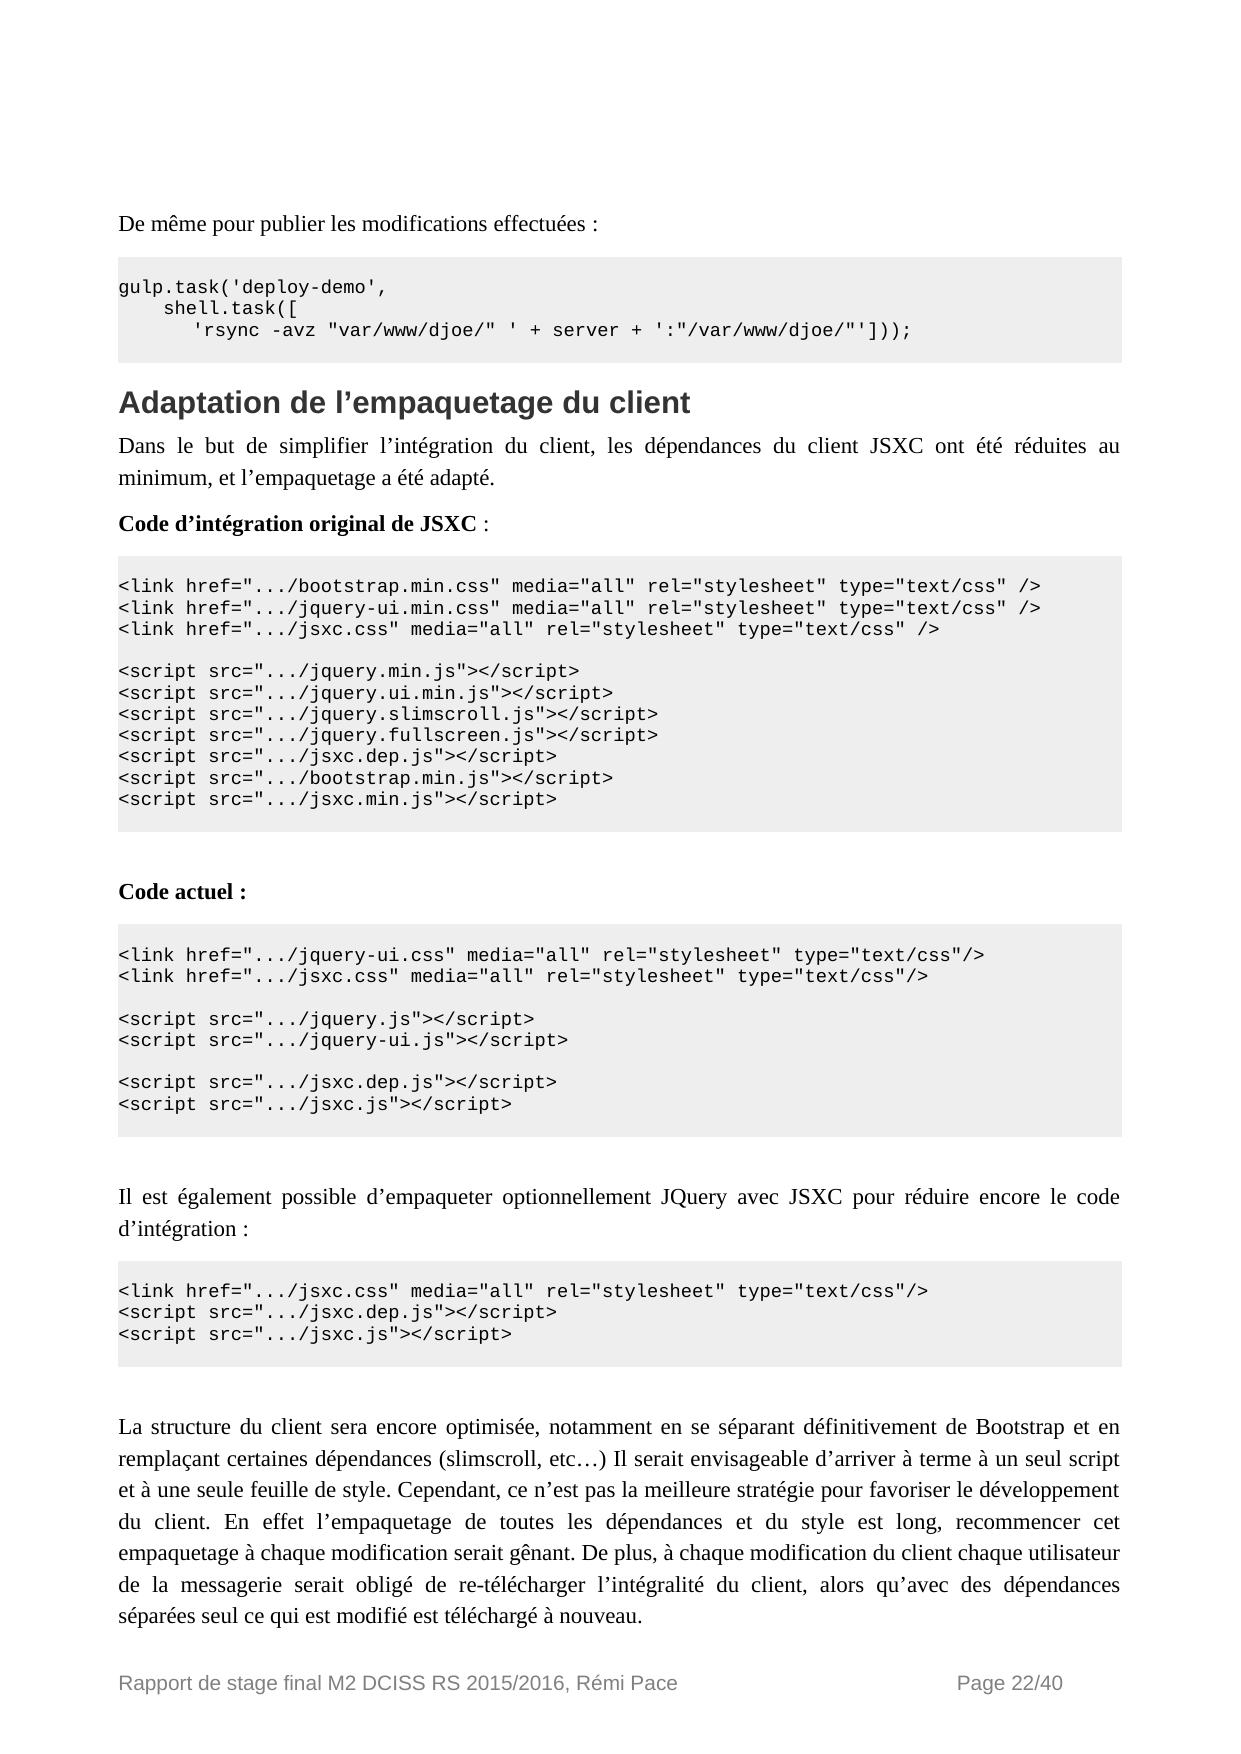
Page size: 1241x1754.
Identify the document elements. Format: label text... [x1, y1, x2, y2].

text <link href=".../jquery-ui.css" media="all" rel="stylesheet" type="text/css"/> [118, 946, 1122, 967]
text La structure du client sera encore optimisée, notamment en se séparant définitivement de Bootstrap et en remplaçant certaines dépendances (slimscroll, etc…) Il serait envisageable d’arriver à terme à un seul script et à une seule feuille de style. Cependant, ce n’est pas la meilleure stratégie pour favoriser le développement du client. En effet l’empaquetage de toutes les dépendances et du style est long, recommencer cet empaquetage à chaque modification serait gênant. De plus, à chaque modification du client chaque utilisateur de la messagerie serait obligé de re-télécharger l’intégralité du client, alors qu’avec des dépendances séparées seul ce qui est modifié est téléchargé à nouveau. [118, 1413, 1122, 1629]
text shell.task([ [118, 299, 1122, 320]
text <script src=".../jquery.js"></script> [118, 1009, 1122, 1031]
text Code actuel : [118, 878, 1122, 905]
text <script src=".../jsxc.js"></script> [118, 1324, 1122, 1346]
text <script src=".../jquery.slimscroll.js"></script> [118, 705, 1122, 726]
text Il est également possible d’empaqueter optionnellement JQuery avec JSXC pour réduire encore le code d’intégration : [118, 1183, 1122, 1241]
text <script src=".../jsxc.dep.js"></script> [118, 1303, 1122, 1324]
text <script src=".../jquery-ui.js"></script> [118, 1031, 1122, 1052]
text De même pour publier les modifications effectuées : [118, 210, 1122, 237]
text <script src=".../bootstrap.min.js"></script> [118, 768, 1122, 790]
text <link href=".../jsxc.css" media="all" rel="stylesheet" type="text/css"/> [118, 967, 1122, 988]
subtitle Adaptation de l’empaquetage du client [118, 384, 1122, 419]
text gulp.task('deploy-demo', [118, 278, 1122, 299]
text Code d’intégration original de JSXC : [118, 510, 1122, 536]
text <script src=".../jsxc.dep.js"></script> [118, 1073, 1122, 1094]
text <script src=".../jsxc.min.js"></script> [118, 790, 1122, 811]
text <script src=".../jquery.min.js"></script> [118, 662, 1122, 683]
text <script src=".../jquery.ui.min.js"></script> [118, 683, 1122, 705]
text <link href=".../jsxc.css" media="all" rel="stylesheet" type="text/css"/> [118, 1282, 1122, 1303]
text <link href=".../bootstrap.min.css" media="all" rel="stylesheet" type="text/css" /> [118, 577, 1122, 598]
text Dans le but de simplifier l’intégration du client, les dépendances du client JSXC ont été réduites au minimum, et l’empaquetage a été adapté. [118, 432, 1122, 490]
text <link href=".../jsxc.css" media="all" rel="stylesheet" type="text/css" /> [118, 620, 1122, 641]
text <script src=".../jsxc.dep.js"></script> [118, 747, 1122, 768]
text <script src=".../jquery.fullscreen.js"></script> [118, 726, 1122, 747]
text <script src=".../jsxc.js"></script> [118, 1094, 1122, 1116]
text 'rsync -avz "var/www/djoe/" ' + server + ':"/var/www/djoe/"'])); [118, 320, 1122, 342]
text <link href=".../jquery-ui.min.css" media="all" rel="stylesheet" type="text/css" /> [118, 598, 1122, 620]
